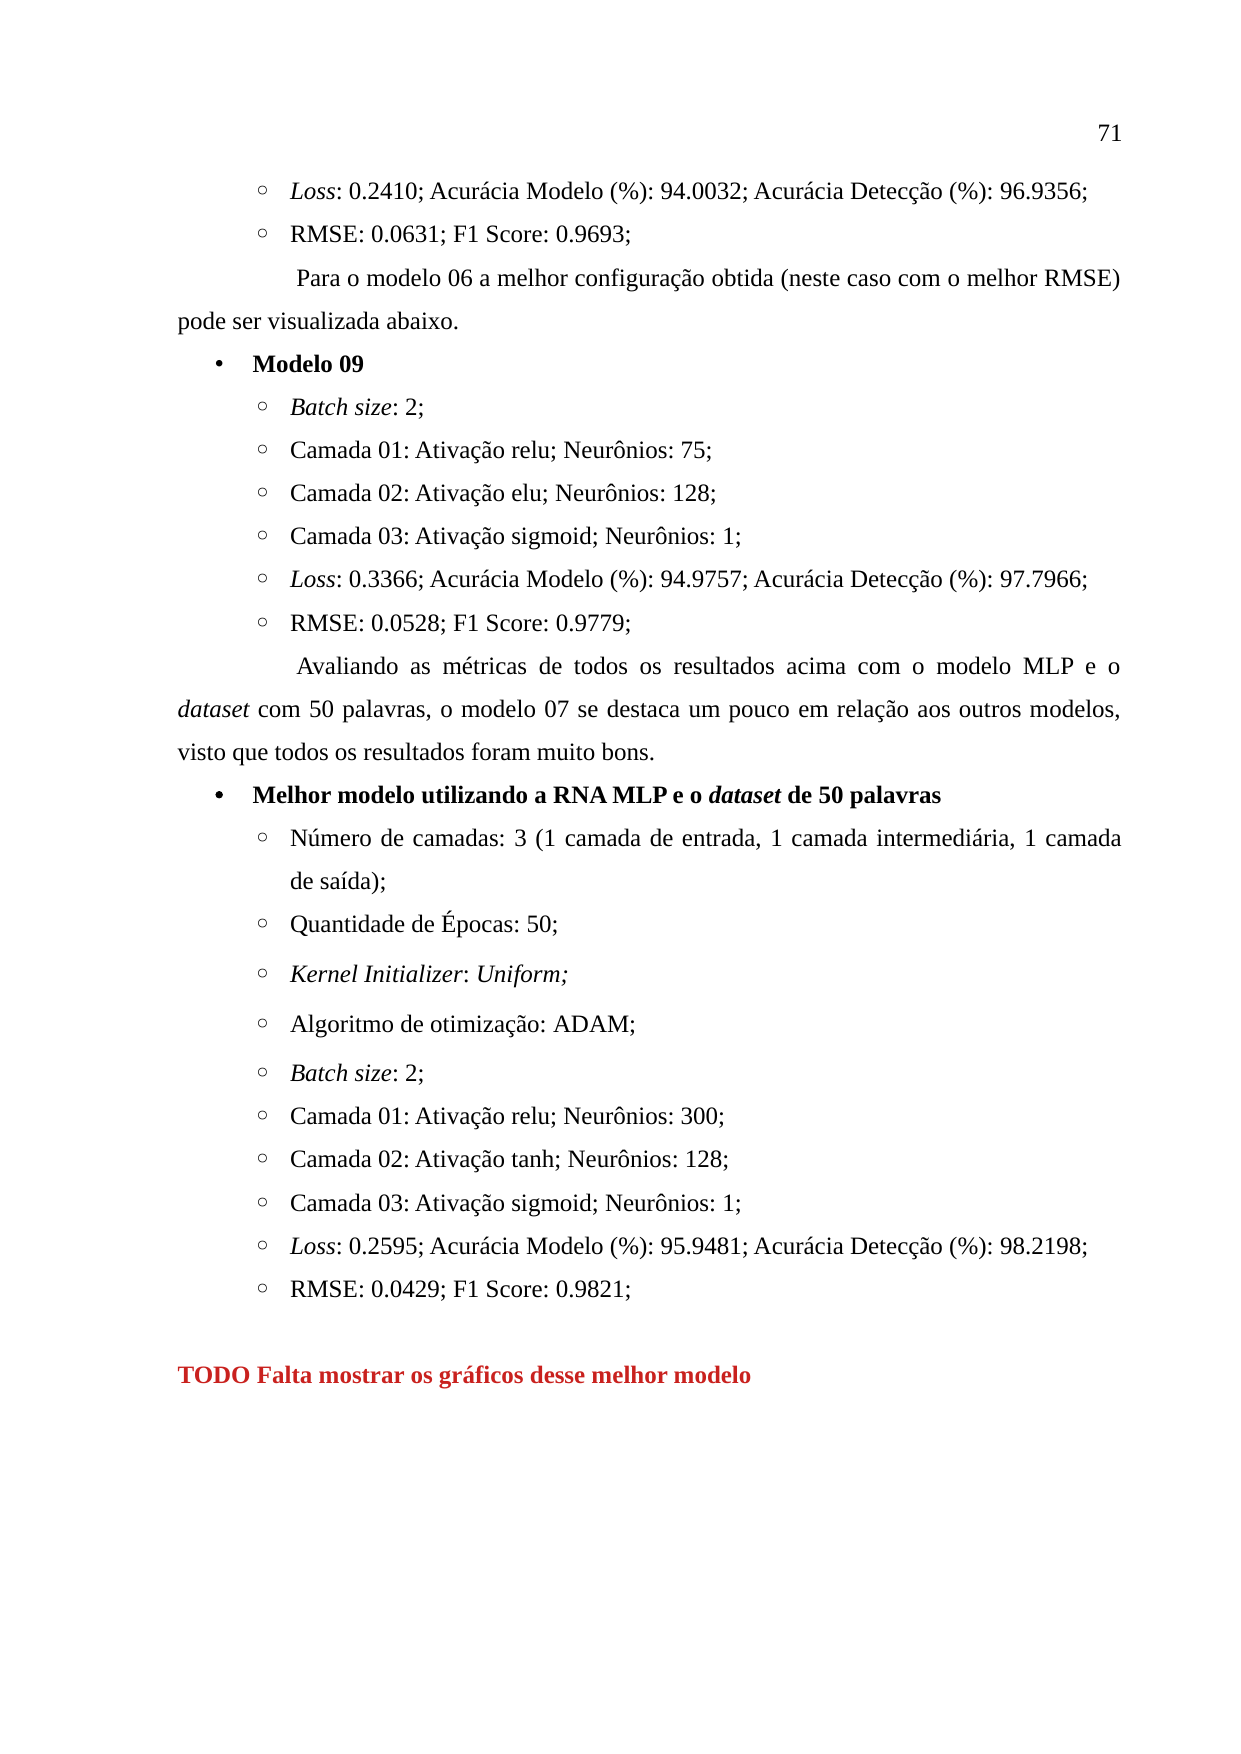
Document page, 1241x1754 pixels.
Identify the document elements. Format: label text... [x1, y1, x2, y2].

text Avaliando as métricas de todos os resultados acima com o modelo MLP e o dataset com 50 palavras, o modelo 07 se destaca um pouco em relação aos outros modelos, visto que todos os resultados foram muito bons. [177, 651, 1122, 766]
list Número de camadas: 3 (1 camada de entrada, 1 camada intermediária, 1 camada de saída); [252, 823, 1122, 895]
list Kernel Initializer: Uniform; [252, 959, 1122, 988]
list Camada 01: Ativação relu; Neurônios: 75; [252, 435, 1122, 464]
list Camada 03: Ativação sigmoid; Neurônios: 1; [252, 1188, 1122, 1216]
list Loss: 0.3366; Acurácia Modelo (%): 94.9757; Acurácia Detecção (%): 97.7966; [252, 564, 1122, 593]
list RMSE: 0.0631; F1 Score: 0.9693; [252, 219, 1122, 248]
list Loss: 0.2595; Acurácia Modelo (%): 95.9481; Acurácia Detecção (%): 98.2198; [252, 1231, 1122, 1259]
list Algoritmo de otimização: ADAM; [252, 1009, 1122, 1037]
list Quantidade de Épocas: 50; [252, 909, 1122, 938]
text Para o modelo 06 a melhor configuração obtida (neste caso com o melhor RMSE) pode ser visualizada abaixo. [177, 263, 1122, 334]
list Batch size: 2; [252, 1058, 1122, 1087]
list Camada 02: Ativação elu; Neurônios: 128; [252, 478, 1122, 507]
list Loss: 0.2410; Acurácia Modelo (%): 94.0032; Acurácia Detecção (%): 96.9356; [252, 176, 1122, 205]
text TODO Falta mostrar os gráficos desse melhor modelo [177, 1360, 1122, 1389]
list RMSE: 0.0429; F1 Score: 0.9821; [252, 1274, 1122, 1303]
list Batch size: 2; [252, 392, 1122, 421]
list Melhor modelo utilizando a RNA MLP e o dataset de 50 palavras [215, 780, 1122, 809]
list RMSE: 0.0528; F1 Score: 0.9779; [252, 608, 1122, 636]
list Camada 02: Ativação tanh; Neurônios: 128; [252, 1144, 1122, 1173]
list Camada 01: Ativação relu; Neurônios: 300; [252, 1101, 1122, 1130]
list Camada 03: Ativação sigmoid; Neurônios: 1; [252, 521, 1122, 550]
list Modelo 09 [215, 349, 1122, 378]
